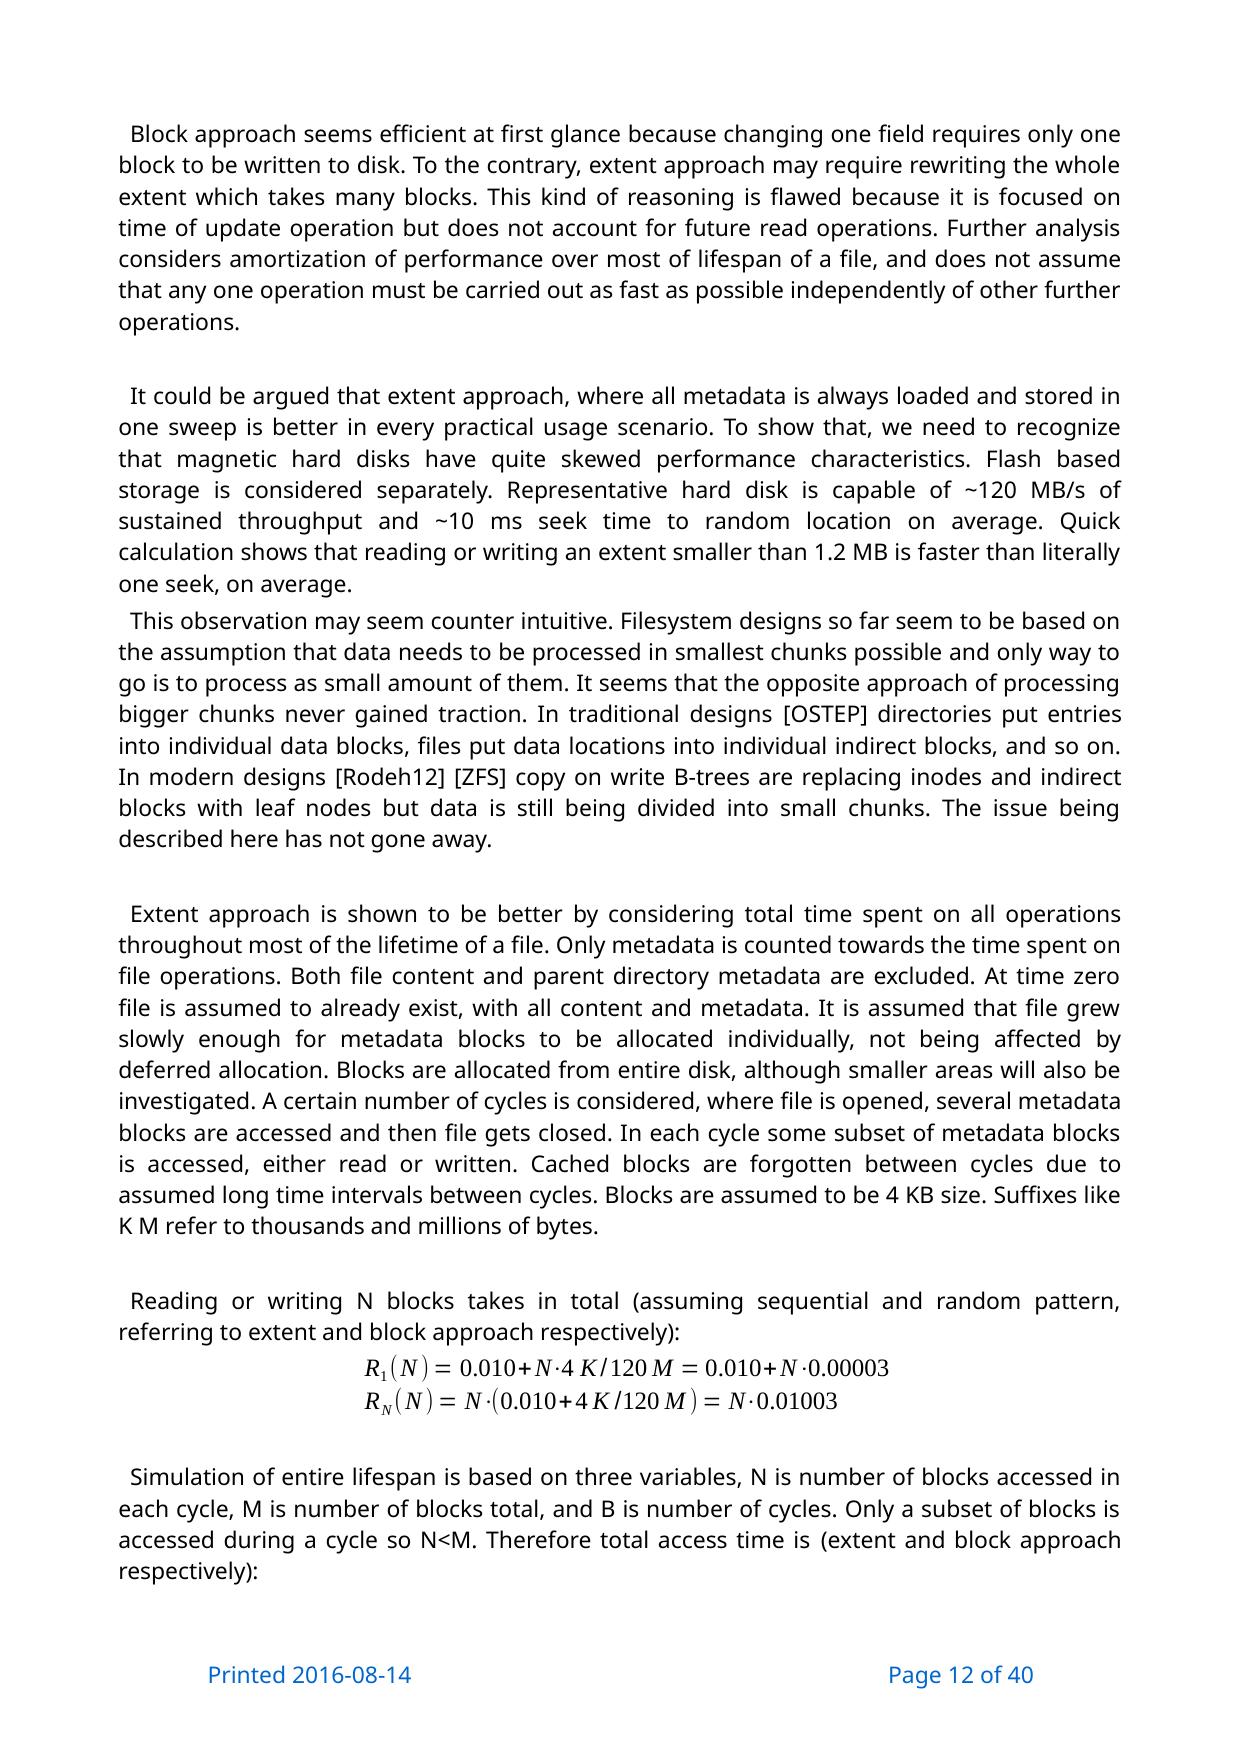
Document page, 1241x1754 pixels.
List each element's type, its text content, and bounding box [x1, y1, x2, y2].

text Extent approach is shown to be better by considering total time spent on all operations throughout most of the lifetime of a file. Only metadata is counted towards the time spent on file operations. Both file content and parent directory metadata are excluded. At time zero file is assumed to already exist, with all content and metadata. It is assumed that file grew slowly enough for metadata blocks to be allocated individually, not being affected by deferred allocation. Blocks are allocated from entire disk, although smaller areas will also be investigated. A certain number of cycles is considered, where file is opened, several metadata blocks are accessed and then file gets closed. In each cycle some subset of metadata blocks is accessed, either read or written. Cached blocks are forgotten between cycles due to assumed long time intervals between cycles. Blocks are assumed to be 4 KB size. Suffixes like K M refer to thousands and millions of bytes. [118, 898, 1122, 1242]
text Reading or writing N blocks takes in total (assuming sequential and random pattern, referring to extent and block approach respectively): [118, 1285, 1122, 1347]
text It could be argued that extent approach, where all metadata is always loaded and stored in one sweep is better in every practical usage scenario. To show that, we need to recognize that magnetic hard disks have quite skewed performance characteristics. Flash based storage is considered separately. Representative hard disk is capable of ~120 MB/s of sustained throughput and ~10 ms seek time to random location on average. Quick calculation shows that reading or writing an extent smaller than 1.2 MB is faster than literally one seek, on average. [118, 380, 1122, 599]
text Block approach seems efficient at first glance because changing one field requires only one block to be written to disk. To the contrary, extent approach may require rewriting the whole extent which takes many blocks. This kind of reasoning is flawed because it is focused on time of update operation but does not account for future read operations. Further analysis considers amortization of performance over most of lifespan of a file, and does not assume that any one operation must be carried out as fast as possible independently of other further operations. [118, 118, 1122, 337]
text Simulation of entire lifespan is based on three variables, N is number of blocks accessed in each cycle, M is number of blocks total, and B is number of cycles. Only a subset of blocks is accessed during a cycle so N<M. Therefore total access time is (extent and block approach respectively): [118, 1461, 1122, 1586]
text This observation may seem counter intuitive. Filesystem designs so far seem to be based on the assumption that data needs to be processed in smallest chunks possible and only way to go is to process as small amount of them. It seems that the opposite approach of processing bigger chunks never gained traction. In traditional designs [OSTEP] directories put entries into individual data blocks, files put data locations into individual indirect blocks, and so on. In modern designs [Rodeh12] [ZFS] copy on write B-trees are replacing inodes and indirect blocks with leaf nodes but data is still being divided into small chunks. The issue being described here has not gone away. [118, 605, 1122, 855]
